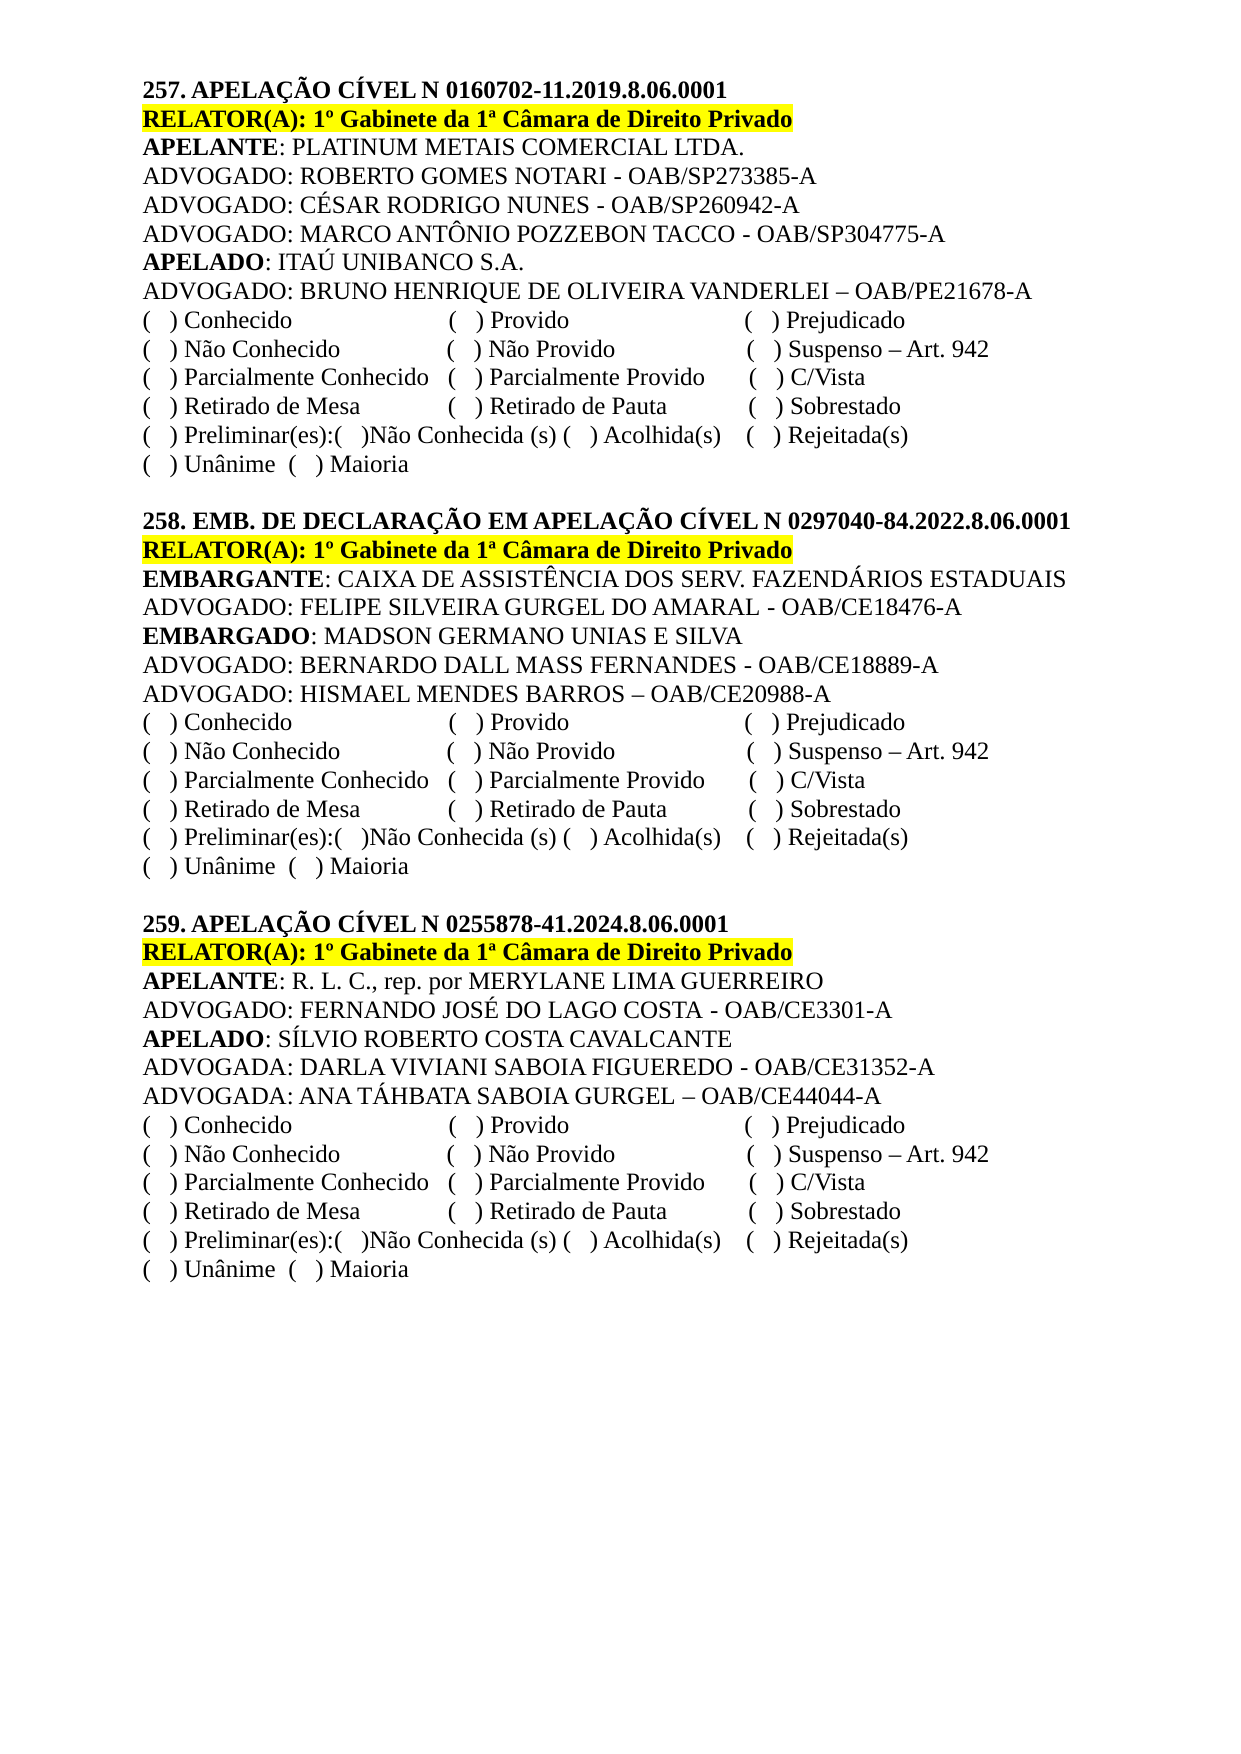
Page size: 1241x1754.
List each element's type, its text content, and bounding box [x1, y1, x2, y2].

text ( ) Preliminar(es):( )Não Conhecida (s) ( ) Acolhida(s) ( ) Rejeitada(s) [142, 420, 1158, 449]
text ( ) Conhecido ( ) Provido ( ) Prejudicado [142, 1110, 1141, 1139]
text ( ) Unânime ( ) Maioria 258. EMB. DE DECLARAÇÃO EM APELAÇÃO CÍVEL N 0297040-84.2022.8.06.0001 RELATOR(A): 1º Gabinete da 1ª Câmara de Direito Privado EMBARGANTE: CAIXA DE ASSISTÊNCIA DOS SERV. FAZENDÁRIOS ESTADUAIS ADVOGADO: FELIPE SILVEIRA GURGEL DO AMARAL - OAB/CE18476-A EMBARGADO: MADSON GERMANO UNIAS E SILVA ADVOGADO: BERNARDO DALL MASS FERNANDES - OAB/CE18889-A ADVOGADO: HISMAEL MENDES BARROS – OAB/CE20988-A [142, 449, 1141, 707]
text ( ) Retirado de Mesa ( ) Retirado de Pauta ( ) Sobrestado [142, 391, 1158, 420]
text ( ) Não Conhecido ( ) Não Provido ( ) Suspenso – Art. 942 [142, 1139, 1158, 1167]
text ( ) Parcialmente Conhecido ( ) Parcialmente Provido ( ) C/Vista [142, 1167, 1158, 1196]
text ( ) Parcialmente Conhecido ( ) Parcialmente Provido ( ) C/Vista [142, 765, 1158, 794]
text ( ) Parcialmente Conhecido ( ) Parcialmente Provido ( ) C/Vista [142, 362, 1158, 391]
text ( ) Preliminar(es):( )Não Conhecida (s) ( ) Acolhida(s) ( ) Rejeitada(s) [142, 822, 1158, 851]
text 257. APELAÇÃO CÍVEL N 0160702-11.2019.8.06.0001 RELATOR(A): 1º Gabinete da 1ª Câmara de Direito Privado APELANTE: PLATINUM METAIS COMERCIAL LTDA. ADVOGADO: ROBERTO GOMES NOTARI - OAB/SP273385-A ADVOGADO: CÉSAR RODRIGO NUNES - OAB/SP260942-A ADVOGADO: MARCO ANTÔNIO POZZEBON TACCO - OAB/SP304775-A APELADO: ITAÚ UNIBANCO S.A. ADVOGADO: BRUNO HENRIQUE DE OLIVEIRA VANDERLEI – OAB/PE21678-A [142, 75, 1141, 305]
text ( ) Não Conhecido ( ) Não Provido ( ) Suspenso – Art. 942 [142, 334, 1158, 362]
text ( ) Conhecido ( ) Provido ( ) Prejudicado [142, 305, 1141, 334]
text ( ) Retirado de Mesa ( ) Retirado de Pauta ( ) Sobrestado [142, 794, 1158, 822]
text ( ) Retirado de Mesa ( ) Retirado de Pauta ( ) Sobrestado [142, 1196, 1158, 1225]
text ( ) Preliminar(es):( )Não Conhecida (s) ( ) Acolhida(s) ( ) Rejeitada(s) [142, 1225, 1158, 1254]
text ( ) Unânime ( ) Maioria [142, 1254, 1141, 1340]
text ( ) Unânime ( ) Maioria 259. APELAÇÃO CÍVEL N 0255878-41.2024.8.06.0001 RELATOR(A): 1º Gabinete da 1ª Câmara de Direito Privado APELANTE: R. L. C., rep. por MERYLANE LIMA GUERREIRO ADVOGADO: FERNANDO JOSÉ DO LAGO COSTA - OAB/CE3301-A APELADO: SÍLVIO ROBERTO COSTA CAVALCANTE ADVOGADA: DARLA VIVIANI SABOIA FIGUEREDO - OAB/CE31352-A ADVOGADA: ANA TÁHBATA SABOIA GURGEL – OAB/CE44044-A [142, 851, 1141, 1110]
text ( ) Não Conhecido ( ) Não Provido ( ) Suspenso – Art. 942 [142, 736, 1158, 765]
text ( ) Conhecido ( ) Provido ( ) Prejudicado [142, 707, 1141, 736]
